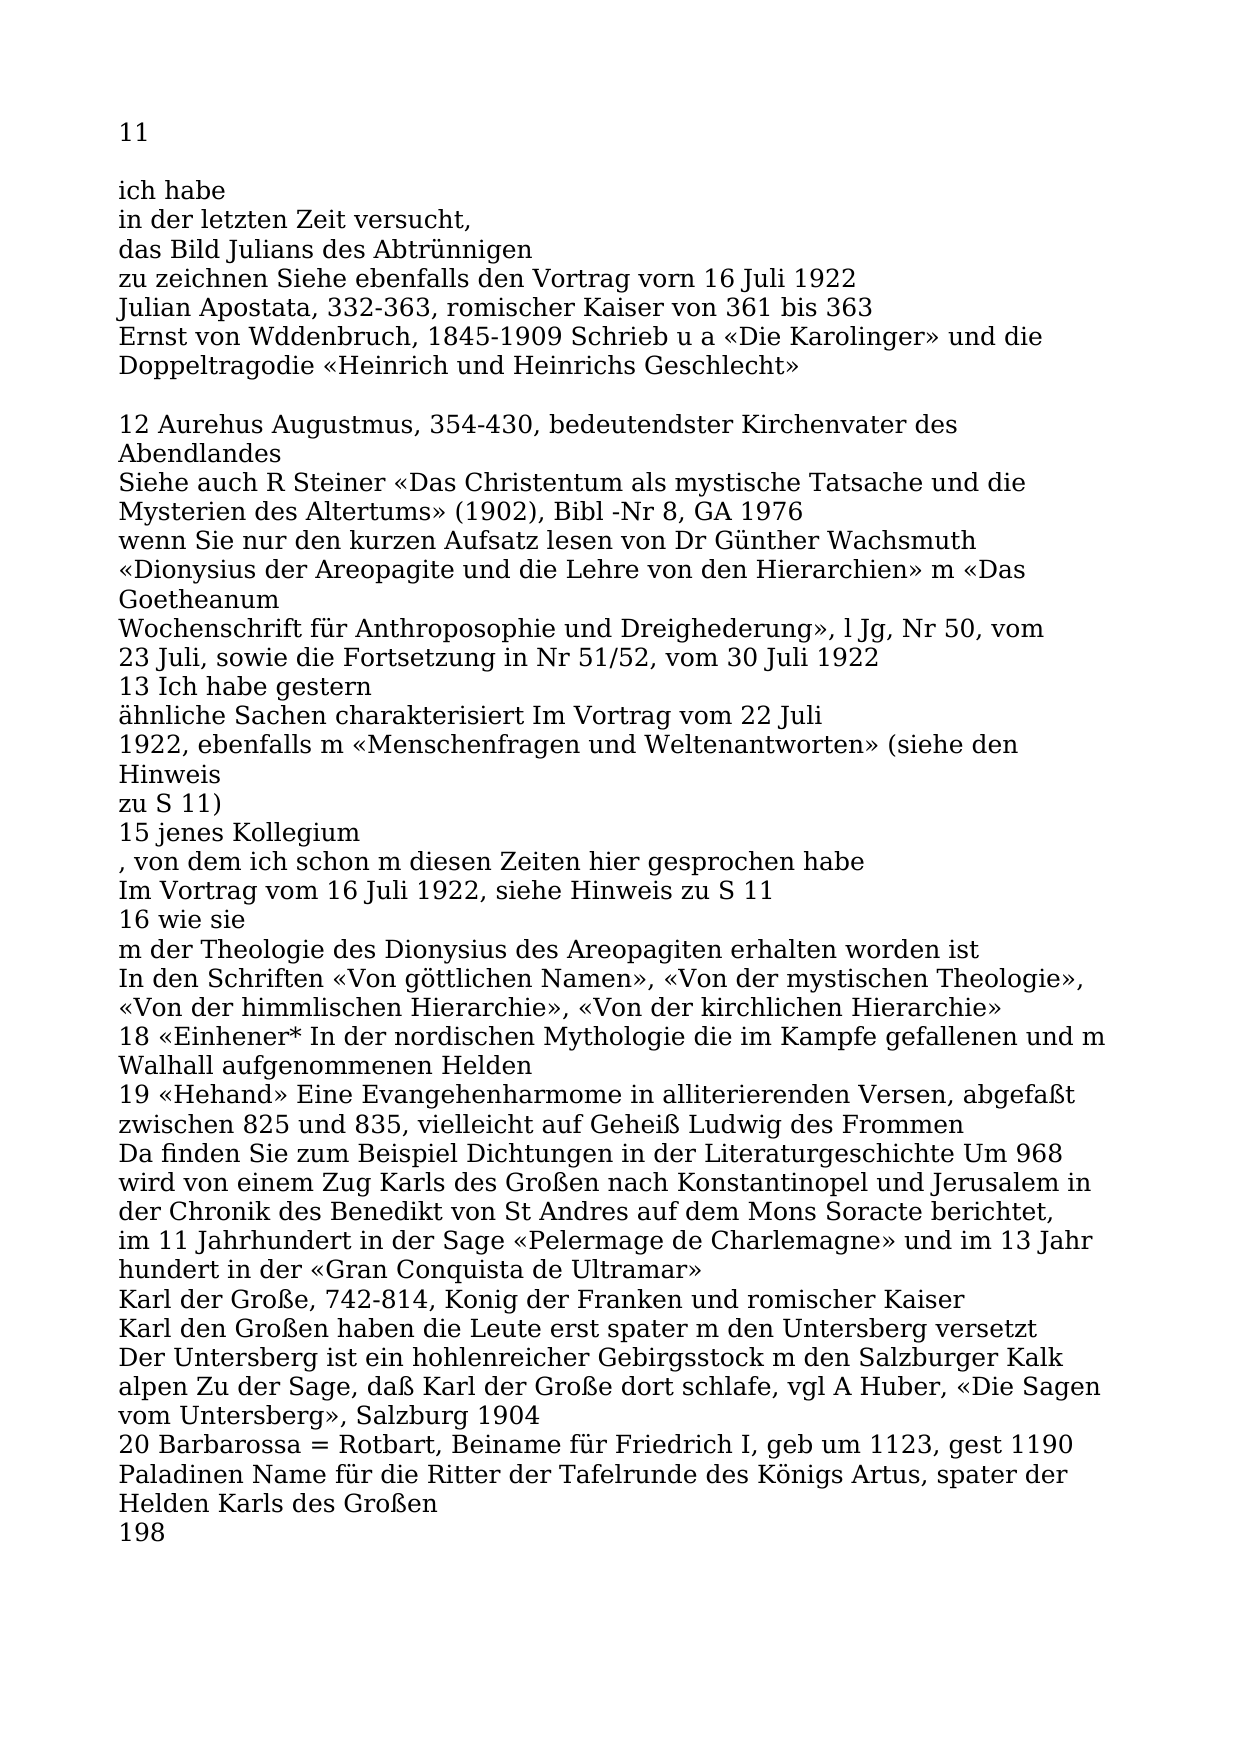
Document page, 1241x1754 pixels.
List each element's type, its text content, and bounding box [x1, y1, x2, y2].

text im 11 Jahrhundert in der Sage «Pelermage de Charlemagne» und im 13 Jahr hundert in der «Gran Conquista de Ultramar» [118, 1226, 1122, 1285]
text Im Vortrag vom 16 Juli 1922, siehe Hinweis zu S 11 [118, 876, 1122, 906]
text Siehe auch R Steiner «Das Christentum als mystische Tatsache und die Mysterien des Altertums» (1902), Bibl -Nr 8, GA 1976 [118, 468, 1122, 526]
text zu S 11) [118, 789, 1122, 818]
text 198 [118, 1518, 1122, 1547]
text , von dem ich schon m diesen Zeiten hier gesprochen habe [118, 847, 1122, 876]
text 1922, ebenfalls m «Menschenfragen und Weltenantworten» (siehe den Hinweis [118, 731, 1122, 789]
text der Chronik des Benedikt von St Andres auf dem Mons Soracte berichtet, [118, 1197, 1122, 1226]
text 20 Barbarossa = Rotbart, Beiname für Friedrich I, geb um 1123, gest 1190 [118, 1431, 1122, 1460]
text zu zeichnen Siehe ebenfalls den Vortrag vorn 16 Juli 1922 [118, 264, 1122, 293]
text 18 «Einhener* In der nordischen Mythologie die im Kampfe gefallenen und m [118, 1022, 1122, 1051]
text 16 wie sie [118, 906, 1122, 935]
text 23 Juli, sowie die Fortsetzung in Nr 51/52, vom 30 Juli 1922 [118, 643, 1122, 672]
text Julian Apostata, 332-363, romischer Kaiser von 361 bis 363 [118, 293, 1122, 322]
text 15 jenes Kollegium [118, 818, 1122, 847]
text das Bild Julians des Abtrünnigen [118, 235, 1122, 264]
text in der letzten Zeit versucht, [118, 206, 1122, 235]
text wird von einem Zug Karls des Großen nach Konstantinopel und Jerusalem in [118, 1168, 1122, 1197]
text 12 Aurehus Augustmus, 354-430, bedeutendster Kirchenvater des Abendlandes [118, 410, 1122, 468]
text wenn Sie nur den kurzen Aufsatz lesen von Dr Günther Wachsmuth «Dionysius der Areopagite und die Lehre von den Hierarchien» m «Das Goetheanum [118, 526, 1122, 614]
text Helden Karls des Großen [118, 1489, 1122, 1518]
text Wochenschrift für Anthroposophie und Dreighederung», l Jg, Nr 50, vom [118, 614, 1122, 643]
text m der Theologie des Dionysius des Areopagiten erhalten worden ist [118, 935, 1122, 964]
text Da finden Sie zum Beispiel Dichtungen in der Literaturgeschichte Um 968 [118, 1139, 1122, 1168]
text «Von der himmlischen Hierarchie», «Von der kirchlichen Hierarchie» [118, 993, 1122, 1022]
text 19 «Hehand» Eine Evangehenharmome in alliterierenden Versen, abgefaßt zwischen 825 und 835, vielleicht auf Geheiß Ludwig des Frommen [118, 1081, 1122, 1139]
text Ernst von Wddenbruch, 1845-1909 Schrieb u a «Die Karolinger» und die [118, 322, 1122, 351]
text 13 Ich habe gestern [118, 672, 1122, 701]
text Karl den Großen haben die Leute erst spater m den Untersberg versetzt [118, 1314, 1122, 1343]
text Der Untersberg ist ein hohlenreicher Gebirgsstock m den Salzburger Kalk alpen Zu der Sage, daß Karl der Große dort schlafe, vgl A Huber, «Die Sagen vom Untersberg», Salzburg 1904 [118, 1343, 1122, 1431]
text ähnliche Sachen charakterisiert Im Vortrag vom 22 Juli [118, 701, 1122, 731]
text In den Schriften «Von göttlichen Namen», «Von der mystischen Theologie», [118, 964, 1122, 993]
text Karl der Große, 742-814, Konig der Franken und romischer Kaiser [118, 1285, 1122, 1314]
text Walhall aufgenommenen Helden [118, 1051, 1122, 1081]
text Paladinen Name für die Ritter der Tafelrunde des Königs Artus, spater der [118, 1460, 1122, 1489]
text 11 [118, 118, 1122, 147]
text ich habe [118, 176, 1122, 206]
text Doppeltragodie «Heinrich und Heinrichs Geschlecht» [118, 351, 1122, 381]
